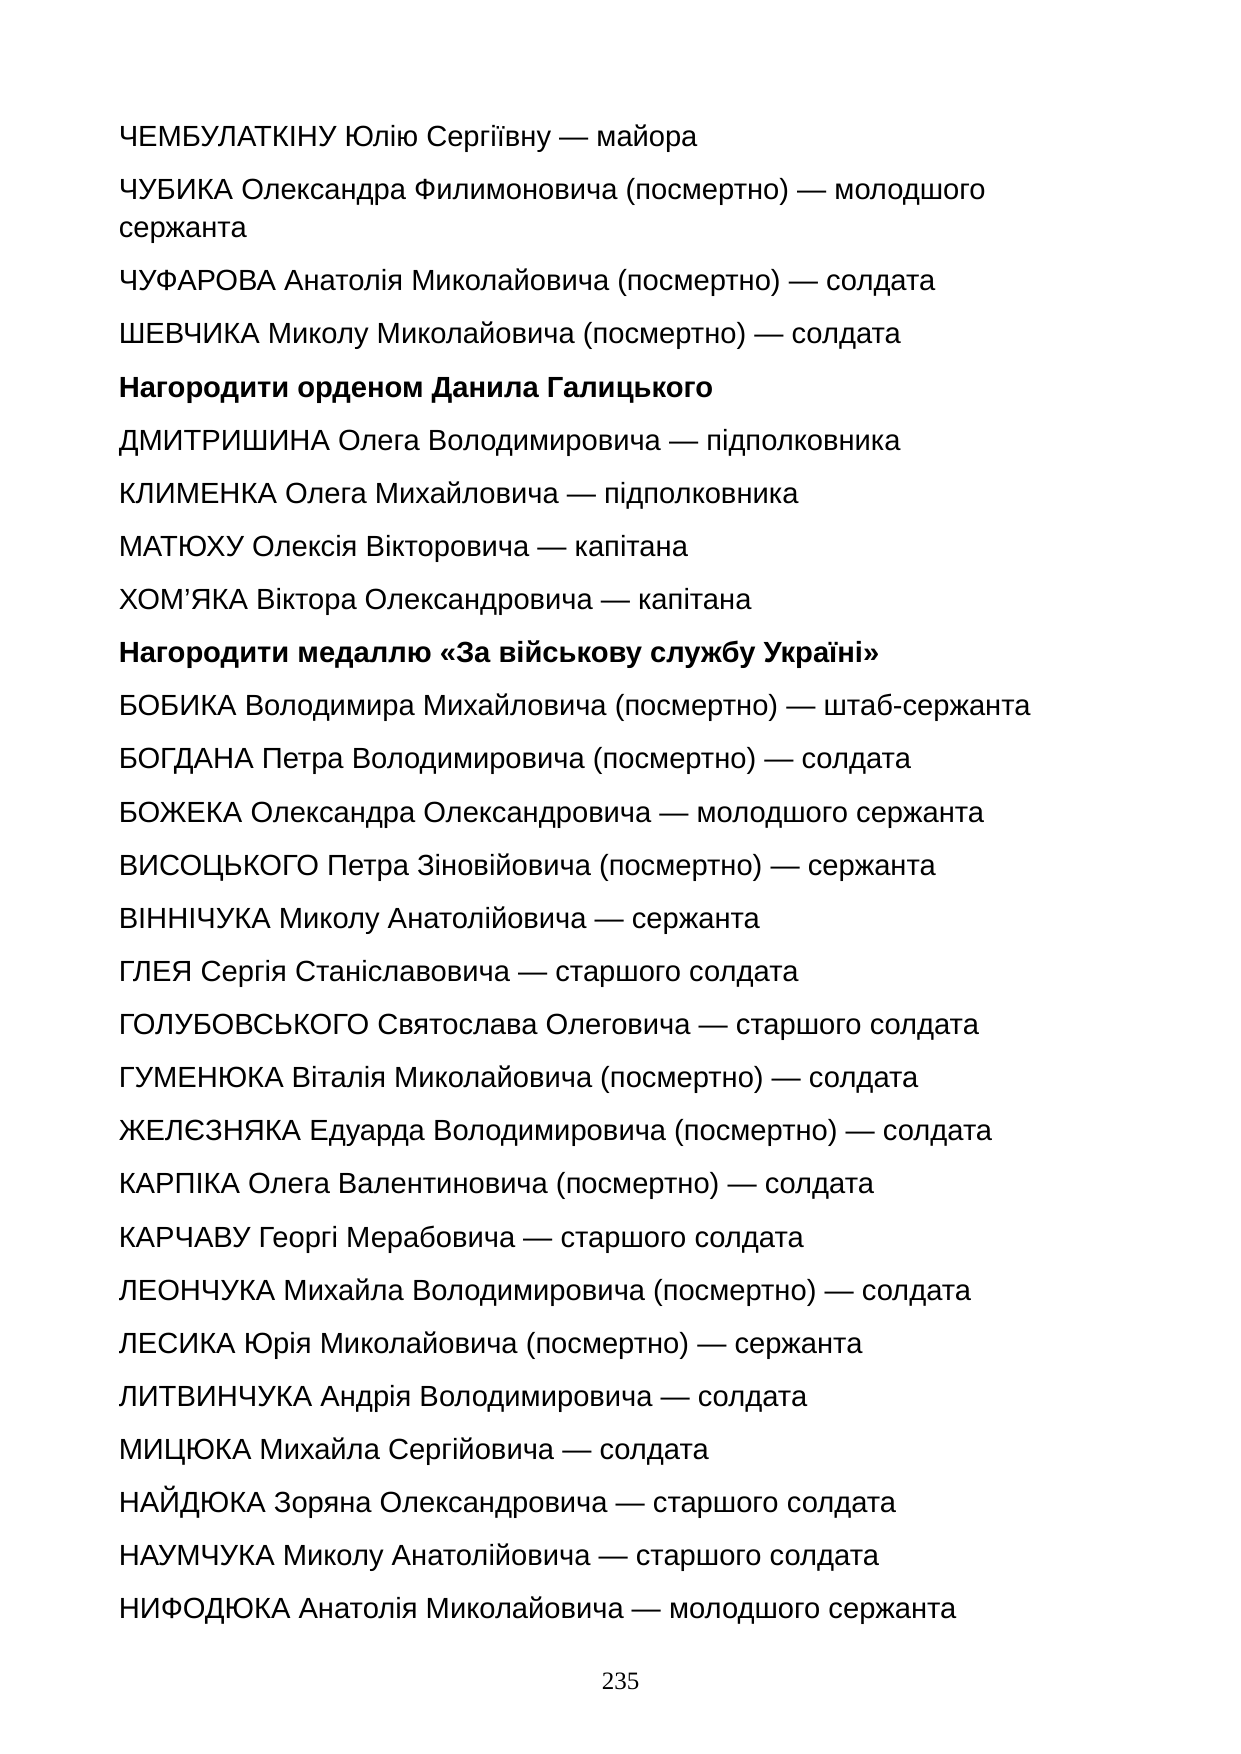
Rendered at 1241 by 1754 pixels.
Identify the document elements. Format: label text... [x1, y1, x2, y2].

text ХОМ’ЯКА Віктора Олександровича — капітана [118, 582, 1122, 616]
text ВИСОЦЬКОГО Петра Зіновійовича (посмертно) — сержанта [118, 848, 1122, 881]
text ЛЕОНЧУКА Михайла Володимировича (посмертно) — солдата [118, 1273, 1122, 1306]
text ЧУФАРОВА Анатолія Миколайовича (посмертно) — солдата [118, 263, 1122, 297]
text КАРПІКА Олега Валентиновича (посмертно) — солдата [118, 1166, 1122, 1200]
text ЛИТВИНЧУКА Андрія Володимировича — солдата [118, 1379, 1122, 1412]
text ВІННІЧУКА Миколу Анатолійовича — сержанта [118, 901, 1122, 934]
text КАРЧАВУ Георгі Мерабовича — старшого солдата [118, 1219, 1122, 1253]
text НИФОДЮКА Анатолія Миколайовича — молодшого сержанта [118, 1591, 1122, 1625]
text БОБИКА Володимира Михайловича (посмертно) — штаб-сержанта [118, 688, 1122, 722]
text ДМИТРИШИНА Олега Володимировича — підполковника [118, 423, 1122, 456]
text ЖЕЛЄЗНЯКА Едуарда Володимировича (посмертно) — солдата [118, 1113, 1122, 1147]
text ЛЕСИКА Юрія Миколайовича (посмертно) — сержанта [118, 1326, 1122, 1359]
text ГУМЕНЮКА Віталія Миколайовича (посмертно) — солдата [118, 1060, 1122, 1094]
text МАТЮХУ Олексія Вікторовича — капітана [118, 529, 1122, 562]
text КЛИМЕНКА Олега Михайловича — підполковника [118, 476, 1122, 509]
text Нагородити орденом Данила Галицького [118, 369, 1122, 403]
text ШЕВЧИКА Миколу Миколайовича (посмертно) — солдата [118, 316, 1122, 350]
text ЧЕМБУЛАТКІНУ Юлію Сергіївну — майора [118, 118, 1122, 152]
text БОЖЕКА Олександра Олександровича — молодшого сержанта [118, 794, 1122, 828]
text НАЙДЮКА Зоряна Олександровича — старшого солдата [118, 1485, 1122, 1519]
text МИЦЮКА Михайла Сергійовича — солдата [118, 1432, 1122, 1466]
text ЧУБИКА Олександра Филимоновича (посмертно) — молодшого сержанта [118, 172, 1122, 244]
text БОГДАНА Петра Володимировича (посмертно) — солдата [118, 741, 1122, 775]
text Нагородити медаллю «За військову службу Україні» [118, 635, 1122, 669]
text НАУМЧУКА Миколу Анатолійовича — старшого солдата [118, 1538, 1122, 1572]
text ГОЛУБОВСЬКОГО Святослава Олеговича — старшого солдата [118, 1007, 1122, 1041]
text ГЛЕЯ Сергія Станіславовича — старшого солдата [118, 954, 1122, 987]
